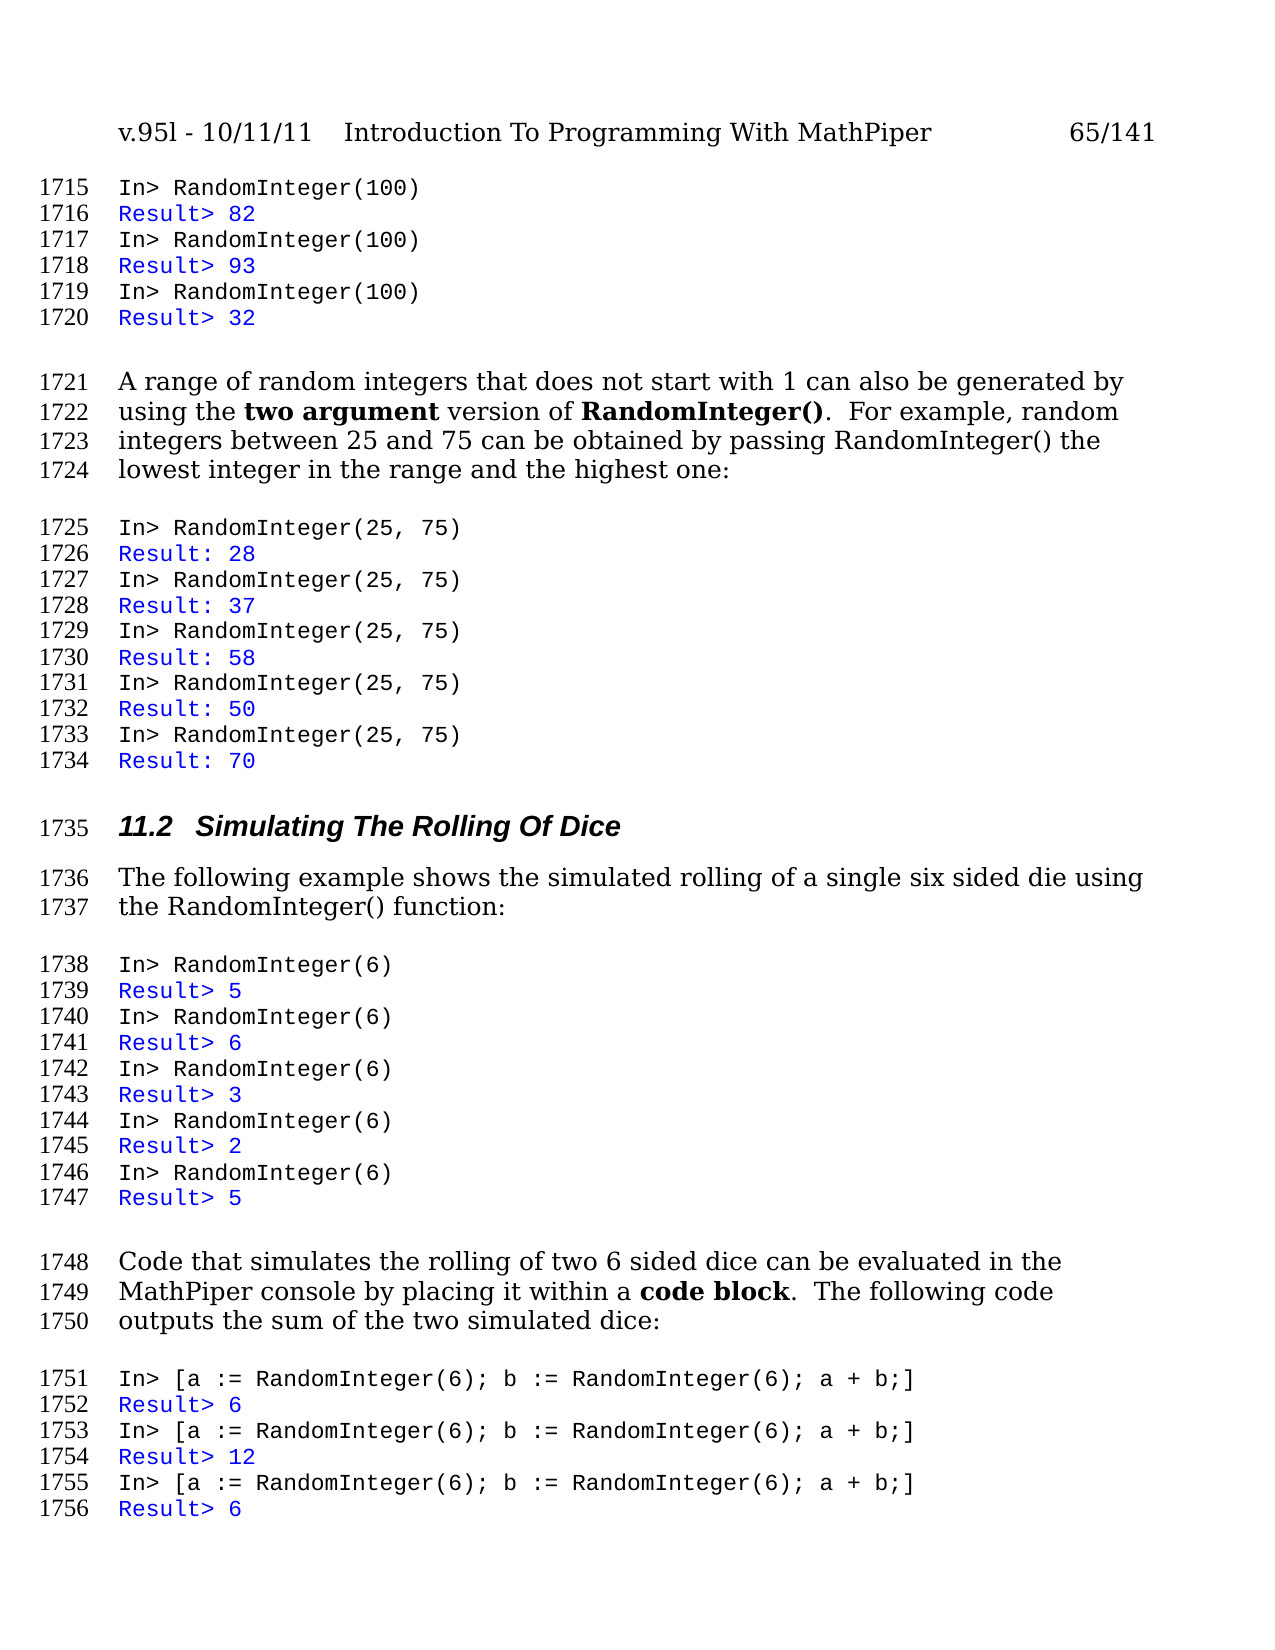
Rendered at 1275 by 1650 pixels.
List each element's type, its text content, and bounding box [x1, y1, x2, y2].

text In> RandomInteger(6) [118, 1057, 1157, 1083]
text In> RandomInteger(25, 75) [118, 516, 1157, 542]
text A range of random integers that does not start with 1 can also be generated by using the two argument version of RandomInteger(). For example, random integers between 25 and 75 can be obtained by passing RandomInteger() the lowest integer in the range and the highest one: [118, 367, 1157, 484]
text In> [a := RandomInteger(6); b := RandomInteger(6); a + b;] [118, 1419, 1157, 1445]
text Result: 37 [118, 594, 1157, 620]
text In> [a := RandomInteger(6); b := RandomInteger(6); a + b;] [118, 1367, 1157, 1393]
text In> RandomInteger(25, 75) [118, 620, 1157, 646]
text In> RandomInteger(25, 75) [118, 672, 1157, 698]
text Result> 93 [118, 254, 1157, 281]
text Result> 6 [118, 1031, 1157, 1057]
text Result> 3 [118, 1083, 1157, 1109]
text In> RandomInteger(6) [118, 953, 1157, 979]
text Result> 5 [118, 979, 1157, 1005]
text In> RandomInteger(6) [118, 1005, 1157, 1031]
text In> RandomInteger(25, 75) [118, 568, 1157, 594]
text The following example shows the simulated rolling of a single six sided die using the RandomInteger() function: [118, 863, 1157, 921]
text Result> 2 [118, 1135, 1157, 1161]
text In> RandomInteger(100) [118, 177, 1157, 203]
text Result> 82 [118, 203, 1157, 229]
text Result: 28 [118, 542, 1157, 568]
text Result> 6 [118, 1393, 1157, 1419]
text In> [a := RandomInteger(6); b := RandomInteger(6); a + b;] [118, 1471, 1157, 1497]
text In> RandomInteger(100) [118, 281, 1157, 306]
text Result: 58 [118, 646, 1157, 672]
text Result> 12 [118, 1445, 1157, 1471]
text In> RandomInteger(100) [118, 229, 1157, 254]
text In> RandomInteger(6) [118, 1109, 1157, 1135]
subtitle Simulating The Rolling Of Dice [118, 808, 1157, 842]
text Code that simulates the rolling of two 6 sided dice can be evaluated in the MathPiper console by placing it within a code block. The following code outputs the sum of the two simulated dice: [118, 1248, 1157, 1335]
text Result> 6 [118, 1497, 1157, 1523]
text In> RandomInteger(25, 75) [118, 724, 1157, 749]
text In> RandomInteger(6) [118, 1161, 1157, 1187]
text Result> 5 [118, 1187, 1157, 1213]
text Result> 32 [118, 306, 1157, 332]
text Result: 50 [118, 698, 1157, 724]
text Result: 70 [118, 749, 1157, 776]
